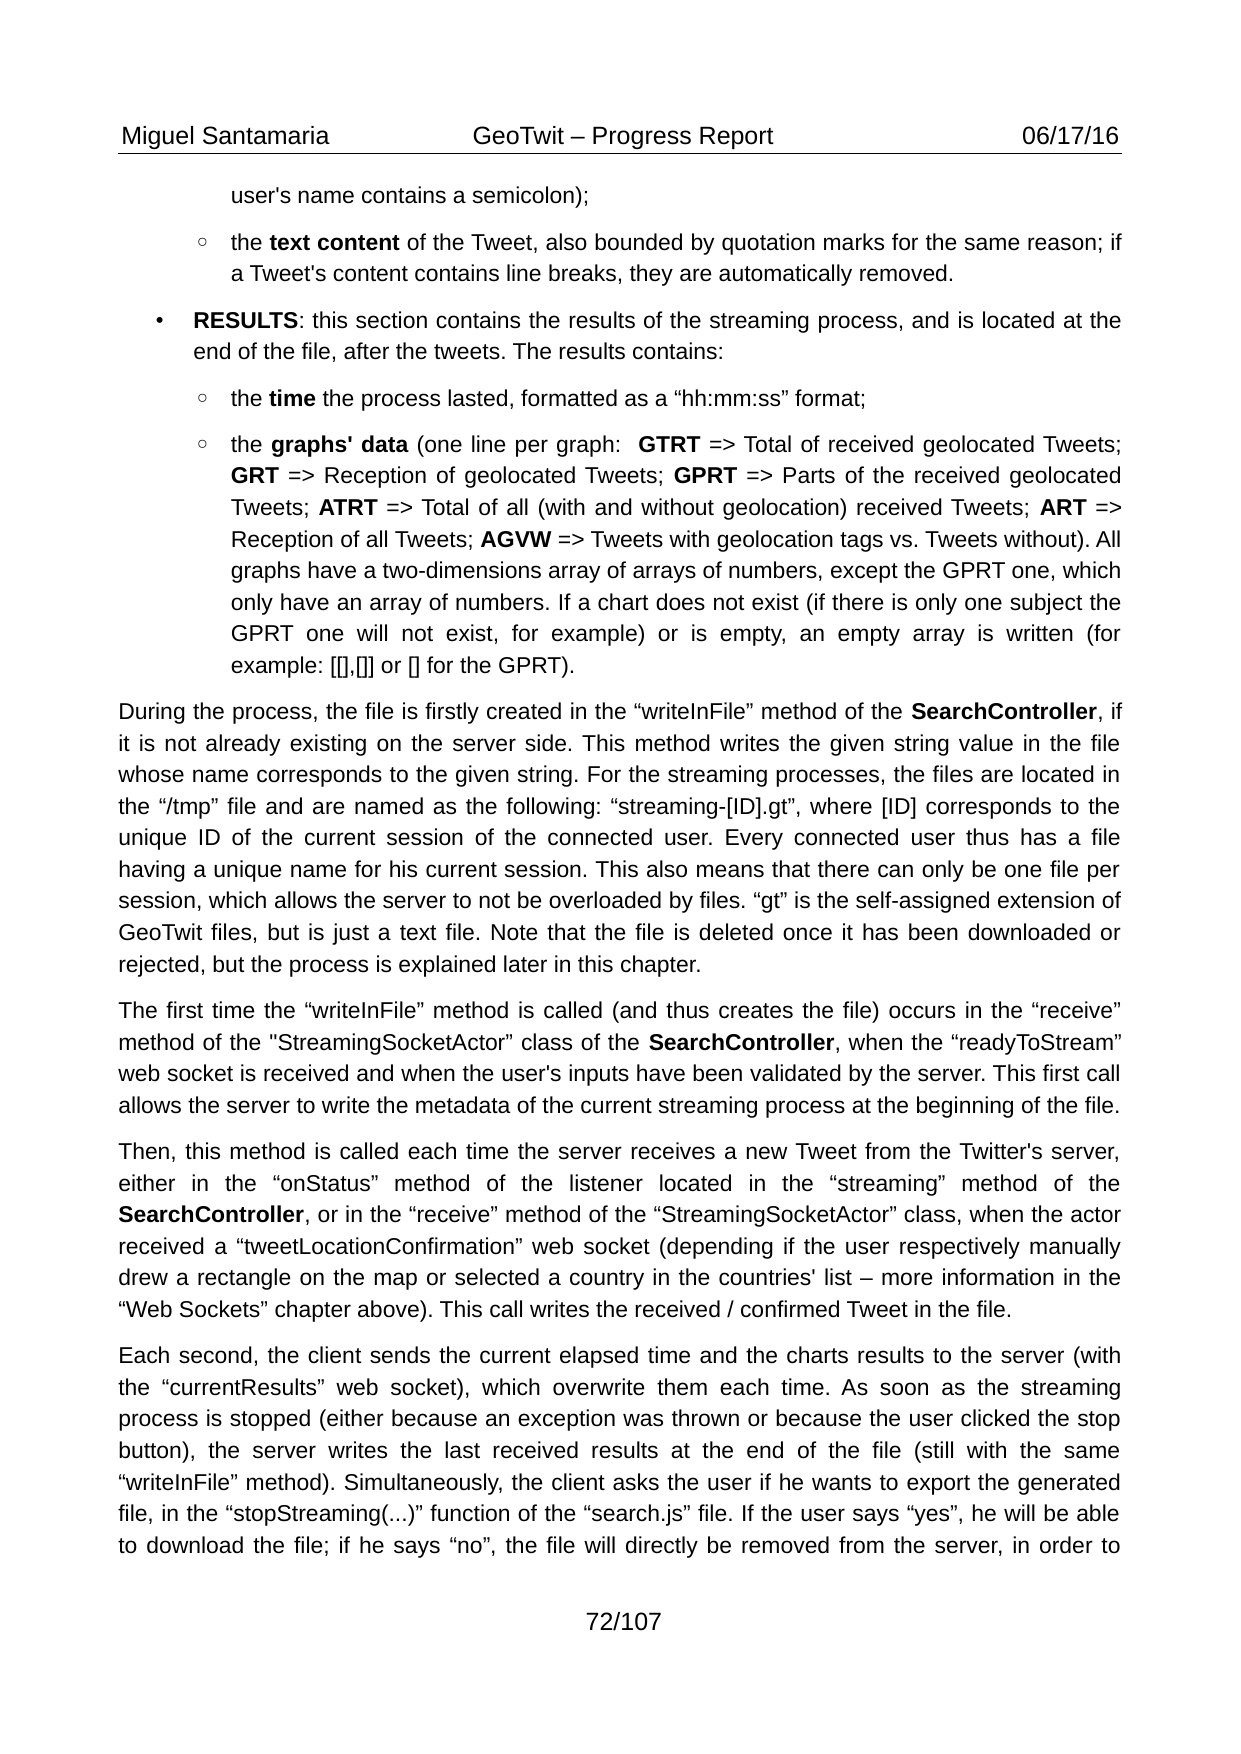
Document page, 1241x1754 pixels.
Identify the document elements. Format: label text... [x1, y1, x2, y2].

text Then, this method is called each time the server receives a new Tweet from the Twitter's server, either in the “onStatus” method of the listener located in the “streaming” method of the SearchController, or in the “receive” method of the “StreamingSocketActor” class, when the actor received a “tweetLocationConfirmation” web socket (depending if the user respectively manually drew a rectangle on the map or selected a country in the countries' list – more information in the “Web Sockets” chapter above). This call writes the received / confirmed Tweet in the file. [118, 1138, 1122, 1322]
list the text content of the Tweet, also bounded by quotation marks for the same reason; if a Tweet's content contains line breaks, they are automatically removed. [193, 229, 1122, 287]
text Each second, the client sends the current elapsed time and the charts results to the server (with the “currentResults” web socket), which overwrite them each time. As soon as the streaming process is stopped (either because an exception was thrown or because the user clicked the stop button), the server writes the last received results at the end of the file (still with the same “writeInFile” method). Simultaneously, the client asks the user if he wants to export the generated file, in the “stopStreaming(...)” function of the “search.js” file. If the user says “yes”, he will be able to download the file; if he says “no”, the file will directly be removed from the server, in order to [118, 1342, 1122, 1558]
list RESULTS: this section contains the results of the streaming process, and is located at the end of the file, after the tweets. The results contains: [156, 307, 1122, 364]
list user's name contains a semicolon); [193, 182, 1122, 209]
list the graphs' data (one line per graph: GTRT => Total of received geolocated Tweets; GRT => Reception of geolocated Tweets; GPRT => Parts of the received geolocated Tweets; ATRT => Total of all (with and without geolocation) received Tweets; ART => Reception of all Tweets; AGVW => Tweets with geolocation tags vs. Tweets without). All graphs have a two-dimensions array of arrays of numbers, except the GPRT one, which only have an array of numbers. If a chart does not exist (if there is only one subject the GPRT one will not exist, for example) or is empty, an empty array is written (for example: [[],[]] or [] for the GPRT). [193, 431, 1122, 678]
text The first time the “writeInFile” method is called (and thus creates the file) occurs in the “receive” method of the "StreamingSocketActor” class of the SearchController, when the “readyToStream” web socket is received and when the user's inputs have been validated by the server. This first call allows the server to write the metadata of the current streaming process at the beginning of the file. [118, 997, 1122, 1118]
text During the process, the file is firstly created in the “writeInFile” method of the SearchController, if it is not already existing on the server side. This method writes the given string value in the file whose name corresponds to the given string. For the streaming processes, the files are located in the “/tmp” file and are named as the following: “streaming-[ID].gt”, where [ID] corresponds to the unique ID of the current session of the connected user. Every connected user thus has a file having a unique name for his current session. This also means that there can only be one file per session, which allows the server to not be overloaded by files. “gt” is the self-assigned extension of GeoTwit files, but is just a text file. Note that the file is deleted once it has been downloaded or rejected, but the process is explained later in this chapter. [118, 698, 1122, 977]
list the time the process lasted, formatted as a “hh:mm:ss” format; [193, 384, 1122, 411]
